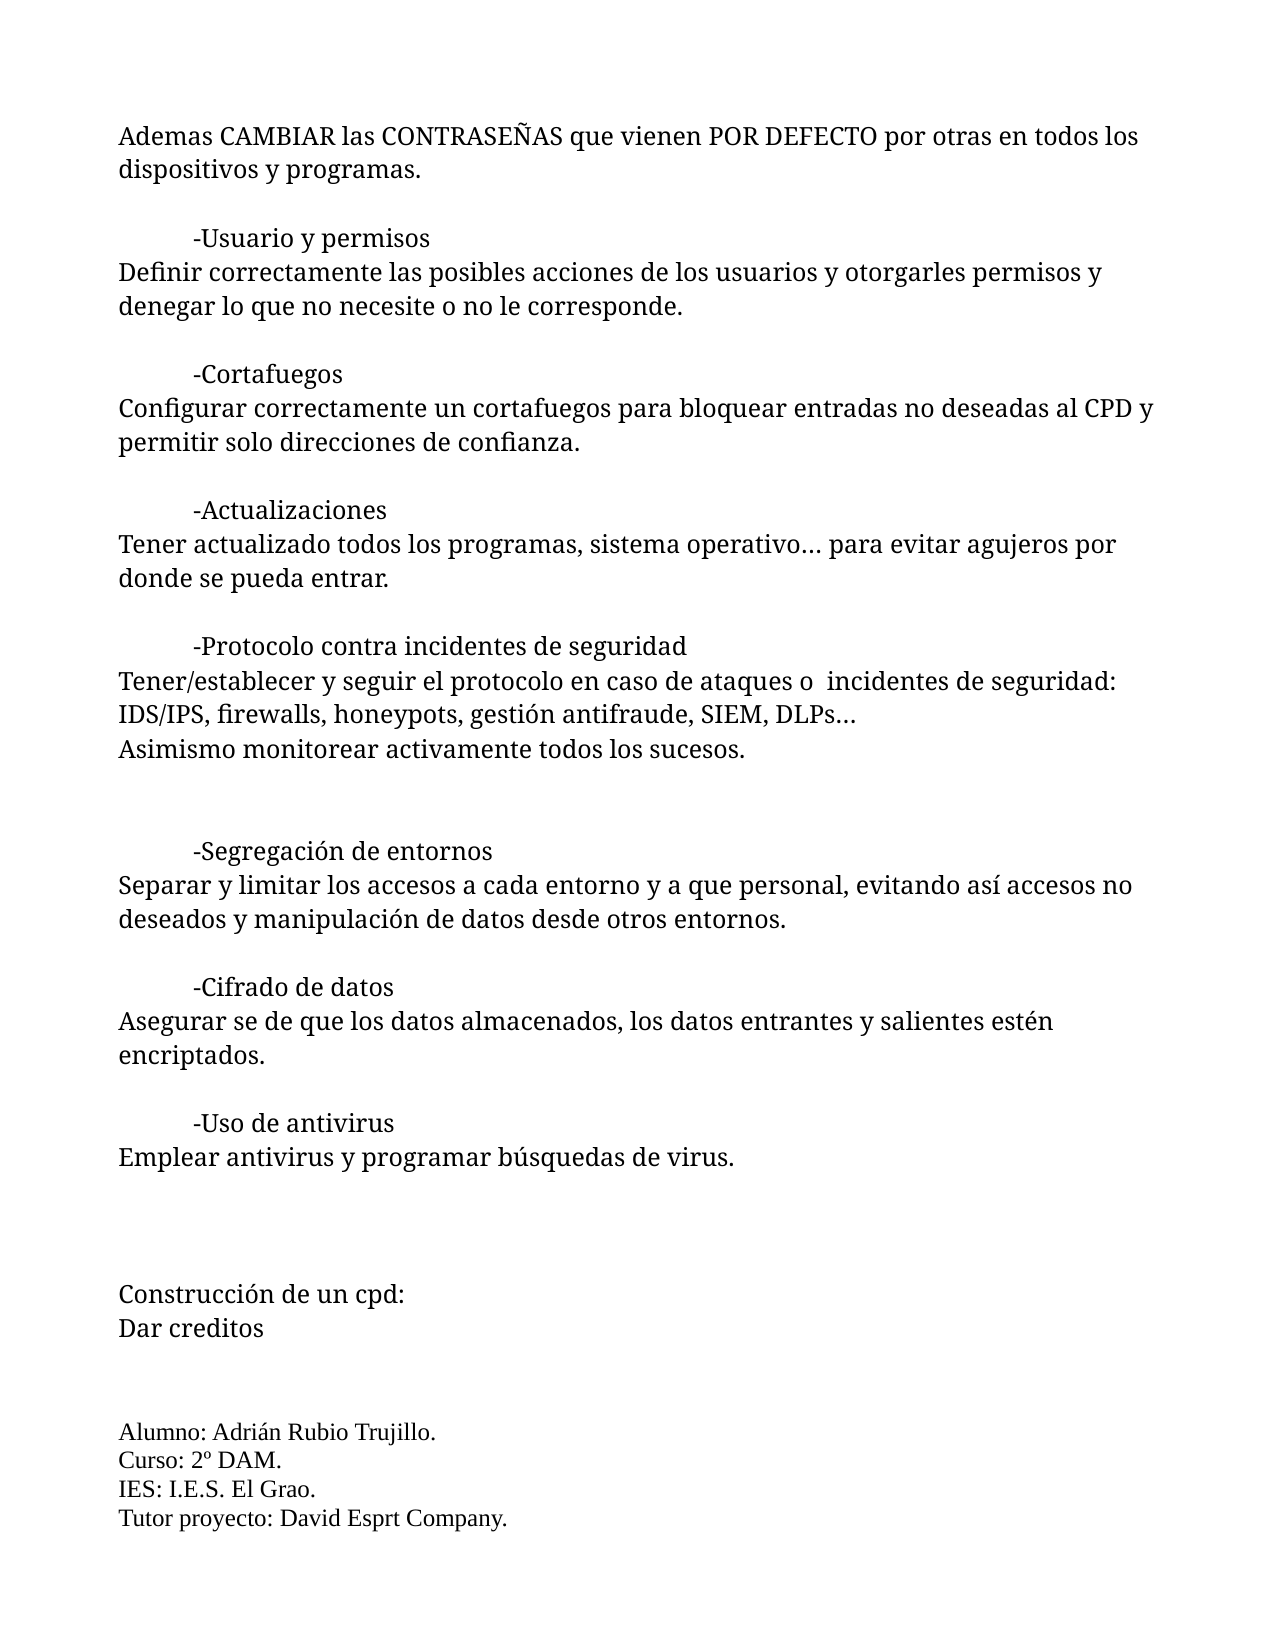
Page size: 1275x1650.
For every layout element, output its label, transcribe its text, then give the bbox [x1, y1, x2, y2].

text Tener/establecer y seguir el protocolo en caso de ataques o incidentes de seguridad: IDS/IPS, firewalls, honeypots, gestión antifraude, SIEM, DLPs… [118, 663, 1157, 731]
text Separar y limitar los accesos a cada entorno y a que personal, evitando así accesos no deseados y manipulación de datos desde otros entornos. [118, 867, 1157, 936]
text -Usuario y permisos [118, 220, 1157, 254]
text -Cifrado de datos [118, 970, 1157, 1004]
text Definir correctamente las posibles acciones de los usuarios y otorgarles permisos y denegar lo que no necesite o no le corresponde. [118, 254, 1157, 322]
text -Actualizaciones [118, 493, 1157, 527]
text Tener actualizado todos los programas, sistema operativo… para evitar agujeros por donde se pueda entrar. [118, 527, 1157, 595]
text -Protocolo contra incidentes de seguridad [118, 629, 1157, 663]
text Configurar correctamente un cortafuegos para bloquear entradas no deseadas al CPD y permitir solo direcciones de confianza. [118, 391, 1157, 459]
text -Cortafuegos [118, 357, 1157, 391]
text -Uso de antivirus [118, 1106, 1157, 1140]
text -Segregación de entornos [118, 833, 1157, 867]
text Emplear antivirus y programar búsquedas de virus. [118, 1140, 1157, 1174]
text Ademas CAMBIAR las CONTRASEÑAS que vienen POR DEFECTO por otras en todos los dispositivos y programas. [118, 118, 1157, 186]
text Dar creditos [118, 1310, 1157, 1344]
text Construcción de un cpd: [118, 1276, 1157, 1310]
text Asimismo monitorear activamente todos los sucesos. [118, 731, 1157, 765]
text Asegurar se de que los datos almacenados, los datos entrantes y salientes estén encriptados. [118, 1004, 1157, 1072]
